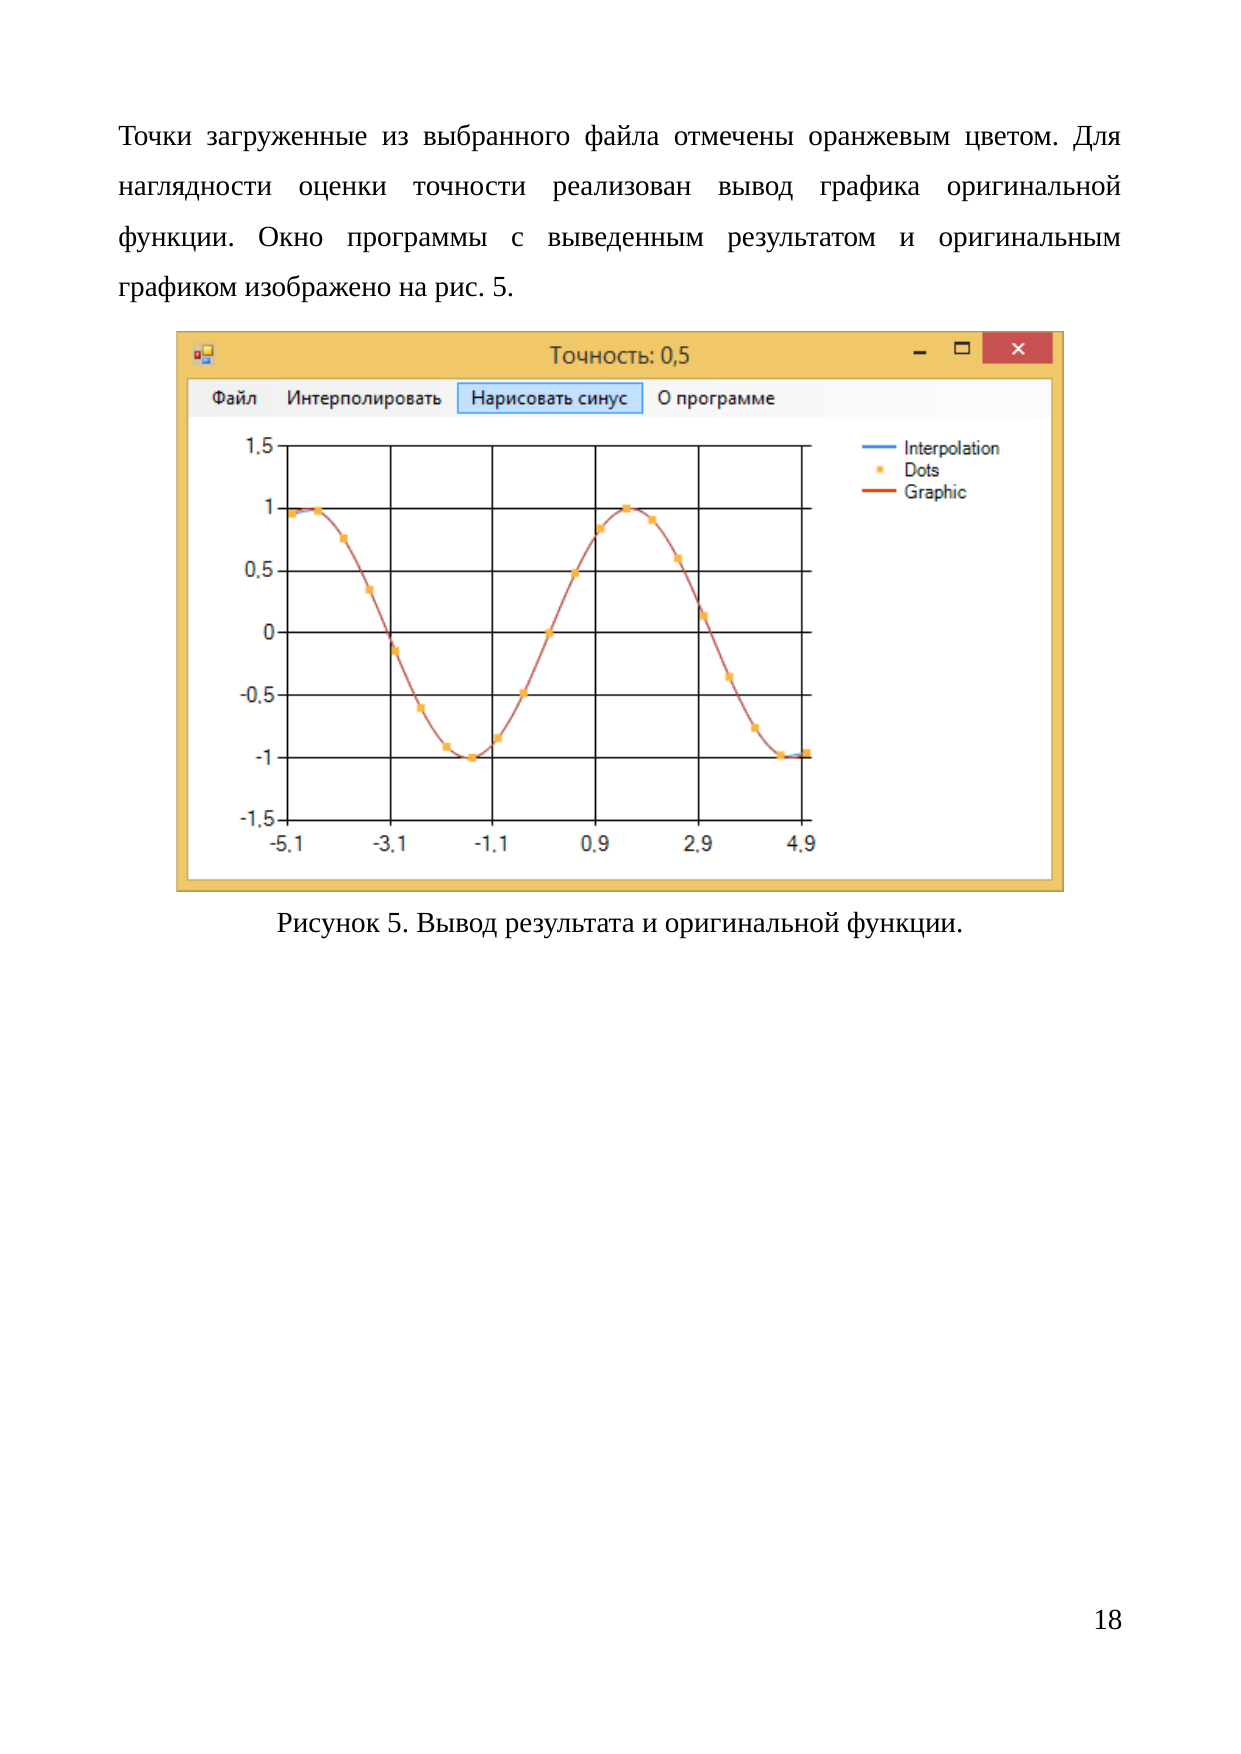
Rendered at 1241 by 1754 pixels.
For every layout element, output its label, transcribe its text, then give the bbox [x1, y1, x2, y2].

text Рисунок 5. Вывод результата и оригинальной функции. [118, 905, 1122, 938]
picture [176, 331, 1064, 892]
text Точки загруженные из выбранного файла отмечены оранжевым цветом. Для наглядности оценки точности реализован вывод графика оригинальной функции. Окно программы с выведенным результатом и оригинальным графиком изображено на рис. 5. [118, 118, 1122, 303]
